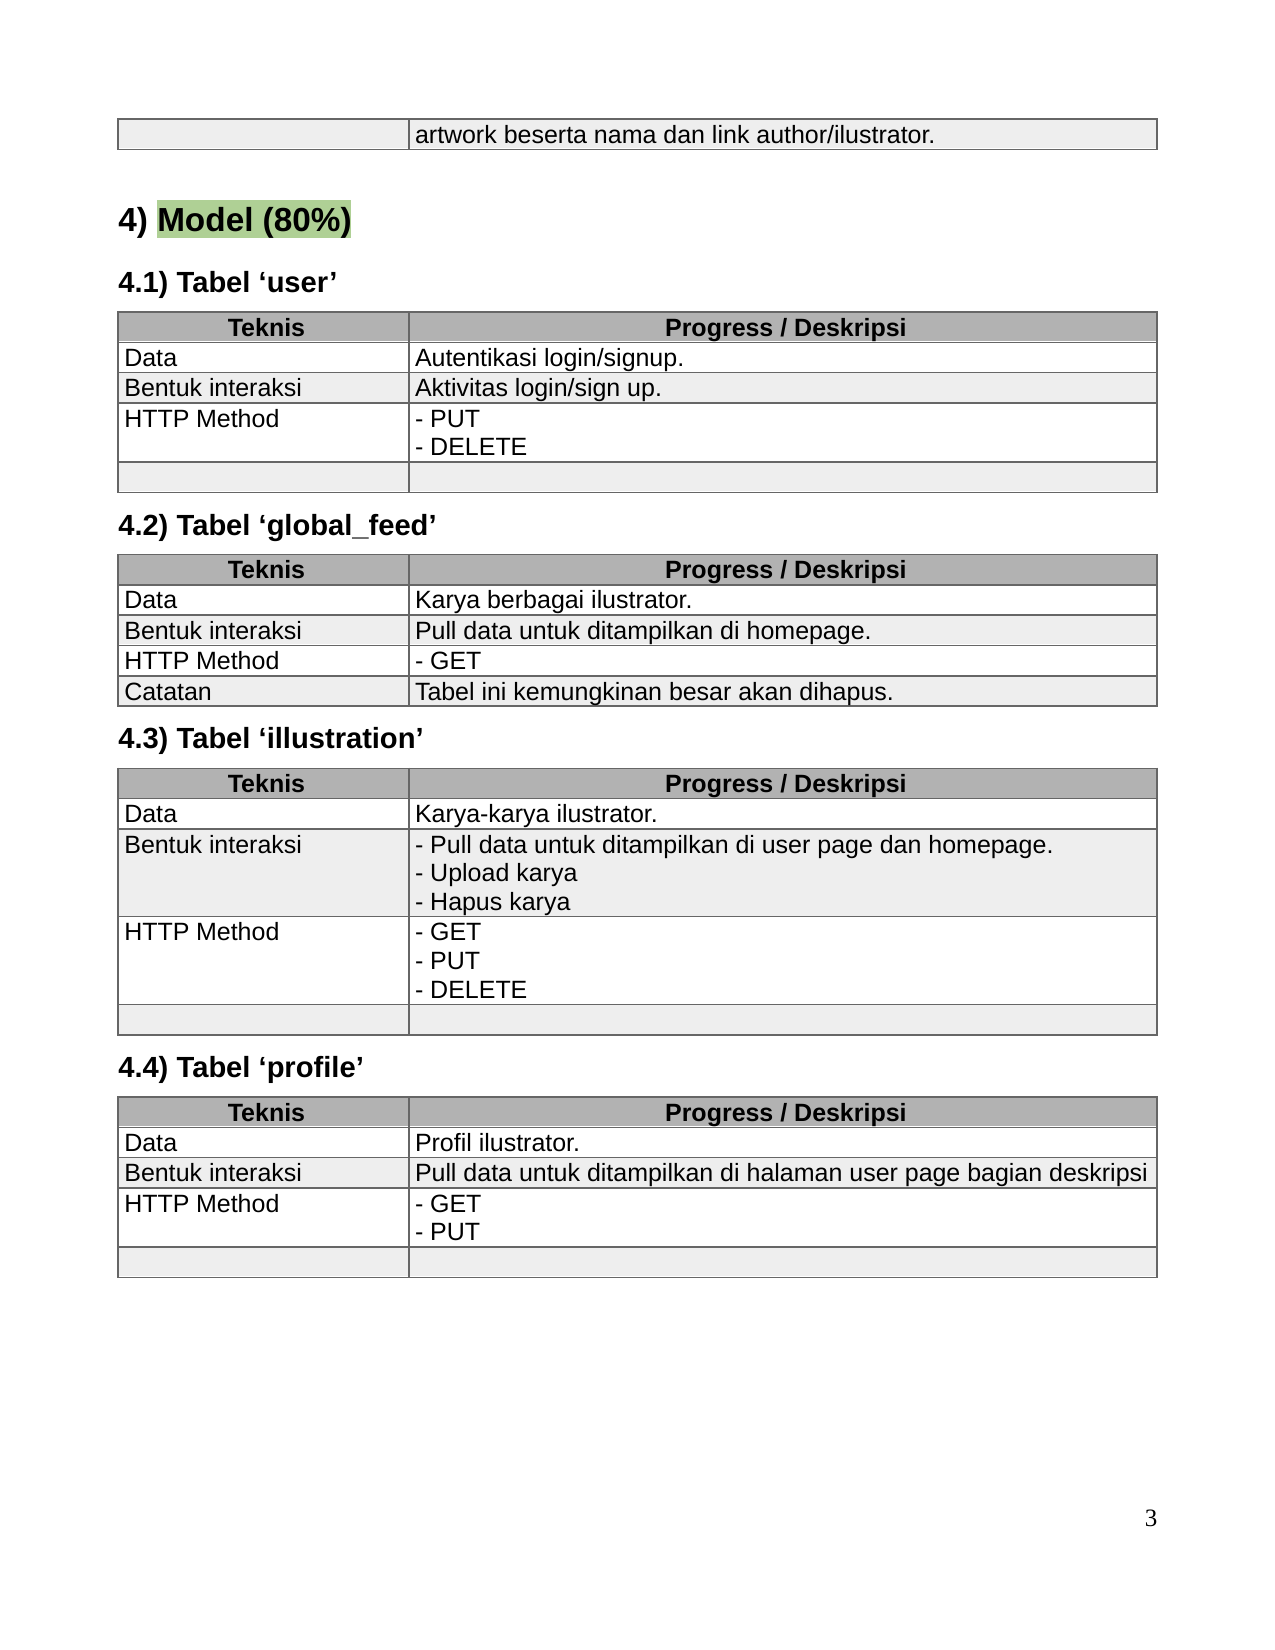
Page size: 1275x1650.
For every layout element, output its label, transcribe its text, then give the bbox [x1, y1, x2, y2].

table_header Teknis [119, 1098, 408, 1126]
table_cell - Pull data untuk ditampilkan di user page dan homepage. - Upload karya - Hapus karya [410, 830, 1156, 916]
table_header Progress / Deskripsi [410, 1098, 1156, 1126]
table_cell [119, 463, 408, 491]
table_cell Data [119, 586, 408, 614]
table_cell [410, 1248, 1156, 1276]
table_cell HTTP Method [119, 646, 408, 675]
table_cell HTTP Method [119, 917, 408, 1004]
table_cell [119, 1005, 408, 1034]
table_cell Tabel ini kemungkinan besar akan dihapus. [410, 677, 1156, 705]
table_cell Pull data untuk ditampilkan di halaman user page bagian deskripsi [410, 1158, 1156, 1187]
table_cell Bentuk interaksi [119, 616, 408, 644]
table_cell Karya-karya ilustrator. [410, 799, 1156, 828]
table_cell - GET - PUT [410, 1189, 1156, 1246]
table_cell artwork beserta nama dan link author/ilustrator. [410, 120, 1156, 148]
table_cell - GET [410, 646, 1156, 675]
table_cell Catatan [119, 677, 408, 705]
table_cell [410, 463, 1156, 491]
table_cell Bentuk interaksi [119, 830, 408, 916]
table_cell Profil ilustrator. [410, 1128, 1156, 1157]
subtitle Model (80%) [118, 199, 1157, 238]
table_cell Data [119, 343, 408, 372]
subtitle Tabel ‘global_feed’ [118, 508, 1157, 541]
table_cell Bentuk interaksi [119, 1158, 408, 1187]
table_cell [119, 120, 408, 148]
table_cell HTTP Method [119, 1189, 408, 1246]
table_header Teknis [119, 555, 408, 584]
subtitle Tabel ‘user’ [118, 265, 1157, 299]
subtitle Tabel ‘profile’ [118, 1050, 1157, 1084]
table_cell HTTP Method [119, 404, 408, 461]
table_header Teknis [119, 313, 408, 341]
table_header Teknis [119, 769, 408, 798]
table_cell [410, 1005, 1156, 1034]
table_cell Karya berbagai ilustrator. [410, 586, 1156, 614]
table_cell [119, 1248, 408, 1276]
table_header Progress / Deskripsi [410, 555, 1156, 584]
table_cell - GET - PUT - DELETE [410, 917, 1156, 1004]
table_cell Data [119, 799, 408, 828]
subtitle Tabel ‘illustration’ [118, 721, 1157, 755]
table_cell Pull data untuk ditampilkan di homepage. [410, 616, 1156, 644]
table_header Progress / Deskripsi [410, 313, 1156, 341]
table_header Progress / Deskripsi [410, 769, 1156, 798]
table_cell Data [119, 1128, 408, 1157]
table_cell Aktivitas login/sign up. [410, 373, 1156, 402]
table_cell Autentikasi login/signup. [410, 343, 1156, 372]
table_cell Bentuk interaksi [119, 373, 408, 402]
table_cell - PUT - DELETE [410, 404, 1156, 461]
